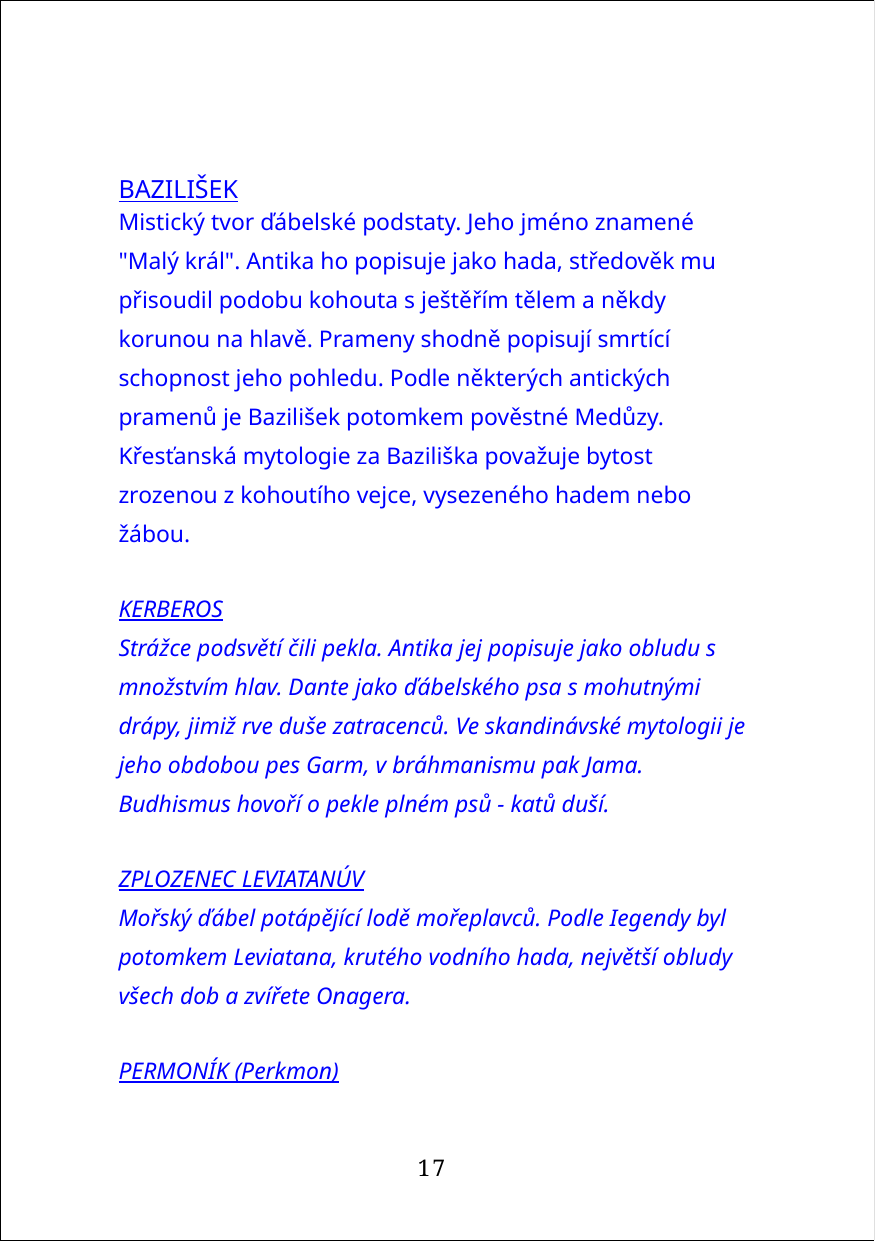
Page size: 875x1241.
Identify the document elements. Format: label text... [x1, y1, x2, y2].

text Mistický tvor ďábelské podstaty. Jeho jméno znamené "Malý král". Antika ho popisuje jako hada, středověk mu přisoudil podobu kohouta s ještěřím tělem a někdy korunou na hlavě. Prameny shodně popisují smrtící schopnost jeho pohledu. Podle některých antických pramenů je Bazilišek potomkem pověstné Medůzy. Křesťanská mytologie za Baziliška považuje bytost zrozenou z kohoutího vejce, vysezeného hadem nebo žábou. [118, 206, 756, 549]
subtitle BAZILIŠEK [118, 172, 756, 206]
text Mořský ďábel potápějící lodě mořeplavců. Podle Iegendy byl potomkem Leviatana, krutého vodního hada, největší obludy všech dob a zvířete Onagera. [118, 902, 756, 1011]
text ZPLOZENEC LEVIATANÚV [118, 863, 756, 894]
text Strážce podsvětí čili pekla. Antika jej popisuje jako obludu s množstvím hlav. Dante jako ďábelského psa s mohutnými drápy, jimiž rve duše zatracenců. Ve skandinávské mytologii je jeho obdobou pes Garm, v bráhmanismu pak Jama. Budhismus hovoří o pekle plném psů - katů duší. [118, 632, 756, 819]
text KERBEROS [118, 593, 756, 624]
text PERMONÍK (Perkmon) [118, 1054, 756, 1086]
